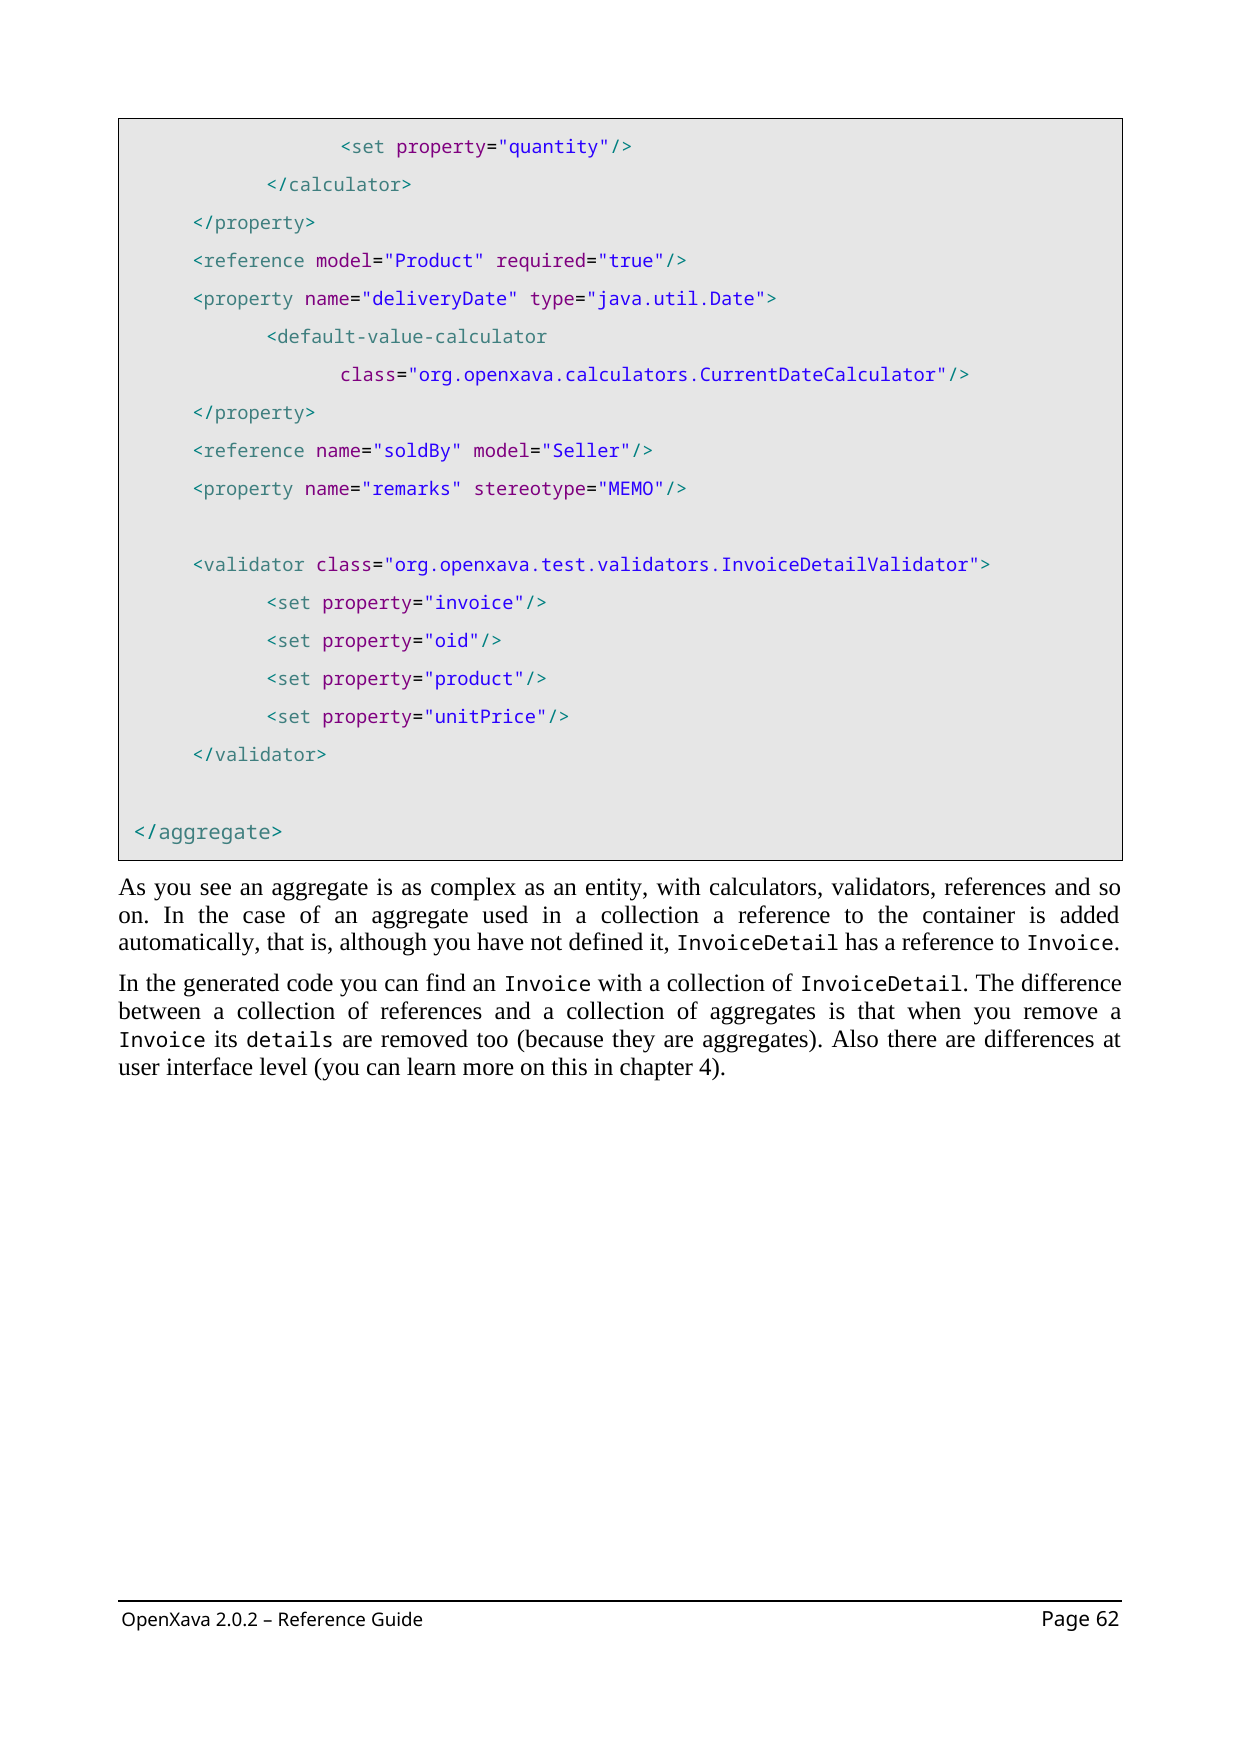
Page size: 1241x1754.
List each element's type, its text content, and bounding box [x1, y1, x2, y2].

text class="org.openxava.calculators.CurrentDateCalculator"/> [119, 346, 1122, 384]
text <reference model="Product" required="true"/> [119, 232, 1122, 270]
text </aggregate> [119, 802, 1122, 860]
text In the generated code you can find an Invoice with a collection of InvoiceDetail. The difference between a collection of references and a collection of aggregates is that when you remove a Invoice its details are removed too (because they are aggregates). Also there are differences at user interface level (you can learn more on this in chapter 4). [118, 969, 1122, 1081]
text </validator> [119, 726, 1122, 764]
text </property> [119, 194, 1122, 232]
text </calculator> [119, 156, 1122, 194]
text <property name="remarks" stereotype="MEMO"/> [119, 460, 1122, 498]
text <set property="quantity"/> [119, 119, 1122, 156]
text <reference name="soldBy" model="Seller"/> [119, 422, 1122, 460]
text <validator class="org.openxava.test.validators.InvoiceDetailValidator"> [119, 536, 1122, 574]
text As you see an aggregate is as complex as an entity, with calculators, validators, references and so on. In the case of an aggregate used in a collection a reference to the container is added automatically, that is, although you have not defined it, InvoiceDetail has a reference to Invoice. [118, 873, 1122, 957]
text <set property="oid"/> [119, 612, 1122, 650]
text </property> [119, 384, 1122, 422]
text <set property="invoice"/> [119, 574, 1122, 612]
text <property name="deliveryDate" type="java.util.Date"> [119, 270, 1122, 308]
text <default-value-calculator [119, 308, 1122, 346]
text <set property="unitPrice"/> [119, 688, 1122, 726]
text <set property="product"/> [119, 650, 1122, 688]
